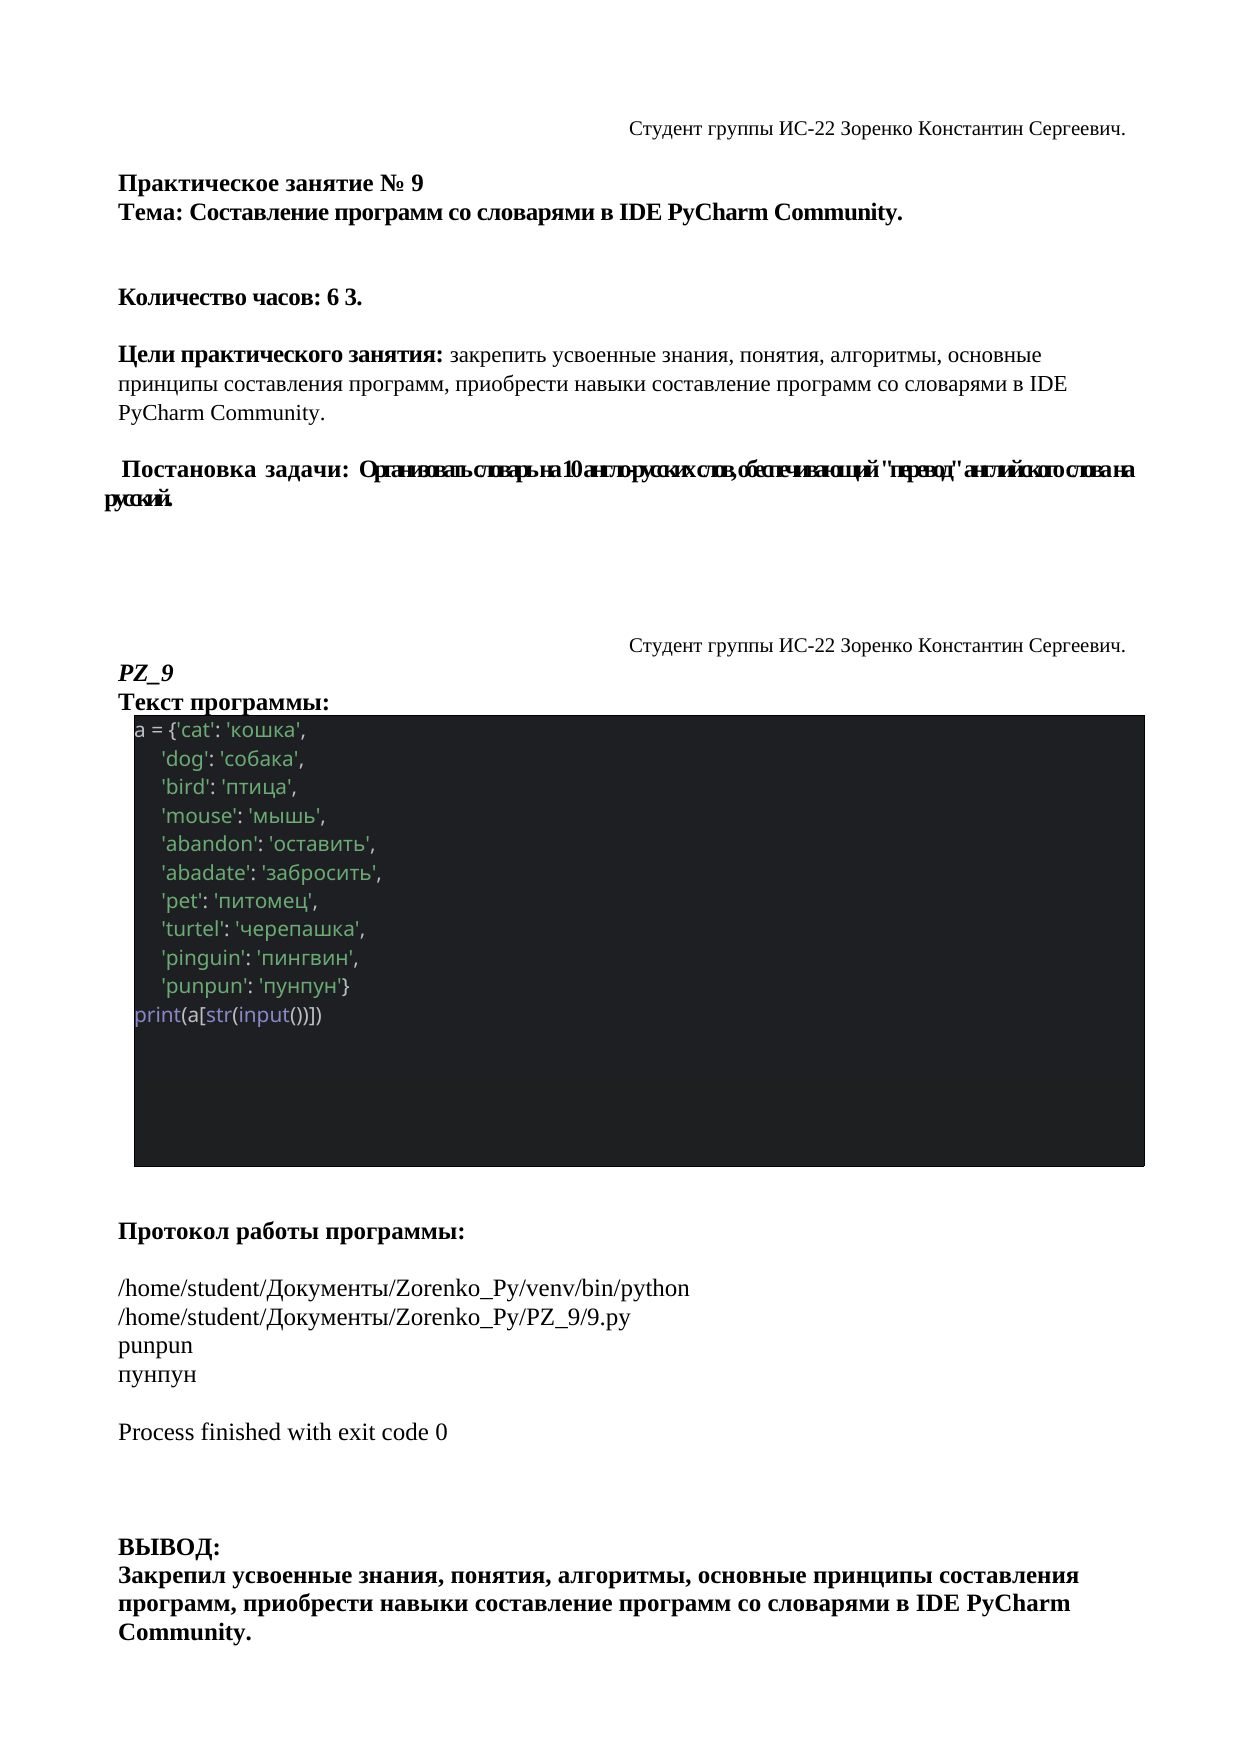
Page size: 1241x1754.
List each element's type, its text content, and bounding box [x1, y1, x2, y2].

text ВЫВОД: [118, 1532, 1136, 1560]
text Тема: Составление программ со словарями в IDE PyCharm Community. [118, 197, 1136, 226]
text a = {'cat': 'кошка', 'dog': 'собака', 'bird': 'птица', 'mouse': 'мышь', 'abandon': 'оставить', 'abadate': 'забросить', 'pet': 'питомец', 'turtel': 'черепашка', 'pinguin': 'пингвин', 'punpun': 'пунпун'} print(a[str(input())]) [135, 716, 1144, 1028]
text Студент группы ИС-22 Зоренко Константин Сергеевич. [629, 633, 1136, 657]
subtitle Практическое занятие № 9 [118, 169, 1136, 197]
text Протокол работы программы: [118, 1216, 1136, 1244]
subtitle Текст программы: [118, 687, 1136, 715]
text Студент группы ИС-22 Зоренко Константин Сергеевич. [629, 116, 1136, 140]
text Process finished with exit code 0 [118, 1417, 1136, 1445]
text PZ_9 [118, 658, 1136, 687]
text /home/student/Документы/Zorenko_Py/venv/bin/python /home/student/Документы/Zorenko_Py/PZ_9/9.py [118, 1273, 1136, 1330]
text Количество часов: 6 3. [118, 283, 1136, 312]
text Цели практического занятия: закрепить усвоенные знания, понятия, алгоритмы, основные принципы составления программ, приобрести навыки составление программ со словарями в IDE PyCharm Community. [118, 340, 1136, 426]
text пунпун [118, 1359, 1136, 1388]
text Постановка задачи: Организовать словарь на 10 англо-русских слов, обеспечивающий "перевод" английского слова на русский. [104, 454, 1136, 512]
text punpun [118, 1330, 1136, 1359]
text Закрепил усвоенные знания, понятия, алгоритмы, основные принципы составления программ, приобрести навыки составление программ со словарями в IDE PyCharm Community. [118, 1560, 1136, 1646]
